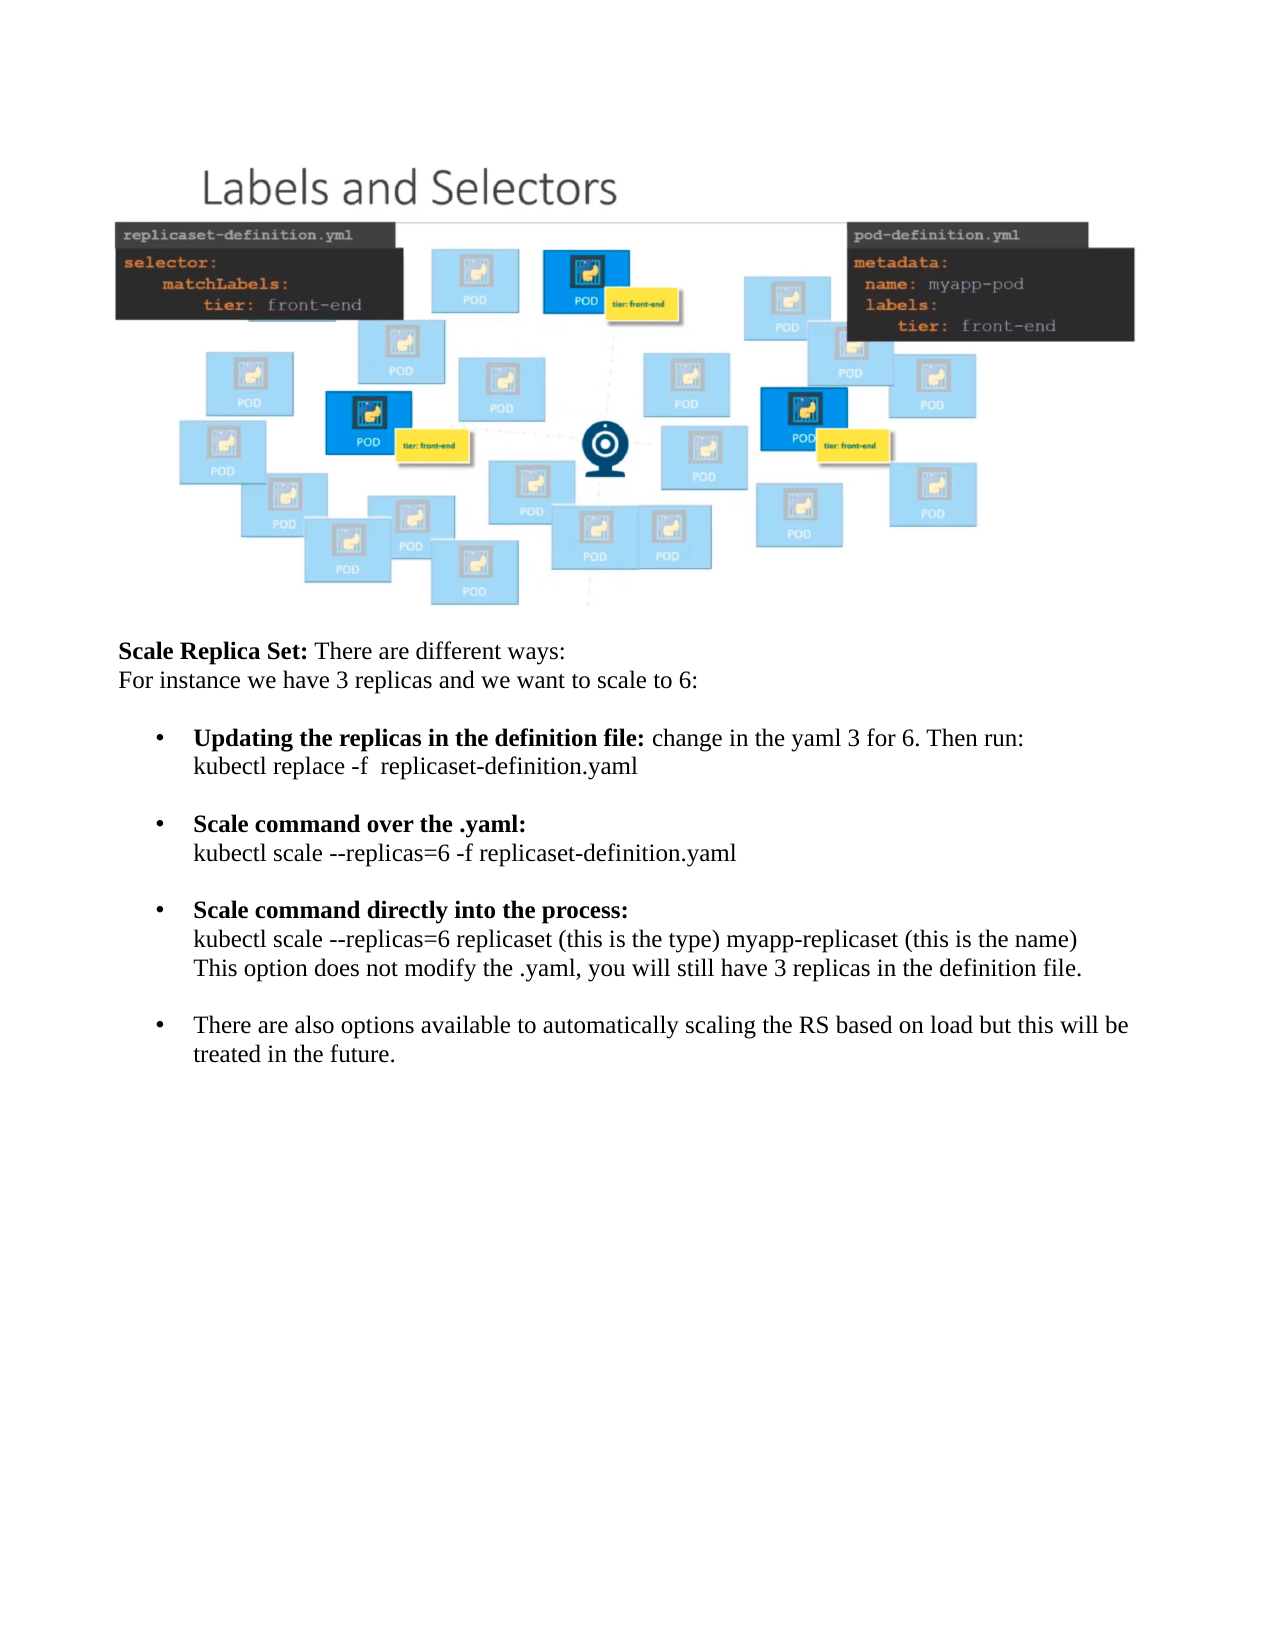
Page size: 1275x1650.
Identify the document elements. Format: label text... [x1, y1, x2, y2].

list There are also options available to automatically scaling the RS based on load but this will be treated in the future. [156, 1010, 1157, 1068]
list Scale command over the .yaml: [156, 809, 1157, 838]
list This option does not modify the .yaml, you will still have 3 replicas in the definition file. [156, 953, 1157, 981]
text Scale Replica Set: There are different ways: [118, 636, 1157, 665]
picture [106, 130, 1146, 608]
list Updating the replicas in the definition file: change in the yaml 3 for 6. Then run: [156, 723, 1157, 751]
list kubectl scale --replicas=6 replicaset (this is the type) myapp-replicaset (this is the name) [156, 924, 1157, 953]
text For instance we have 3 replicas and we want to scale to 6: [118, 665, 1157, 694]
list kubectl scale --replicas=6 -f replicaset-definition.yaml [156, 838, 1157, 866]
list kubectl replace -f replicaset-definition.yaml [156, 751, 1157, 780]
list Scale command directly into the process: [156, 895, 1157, 924]
